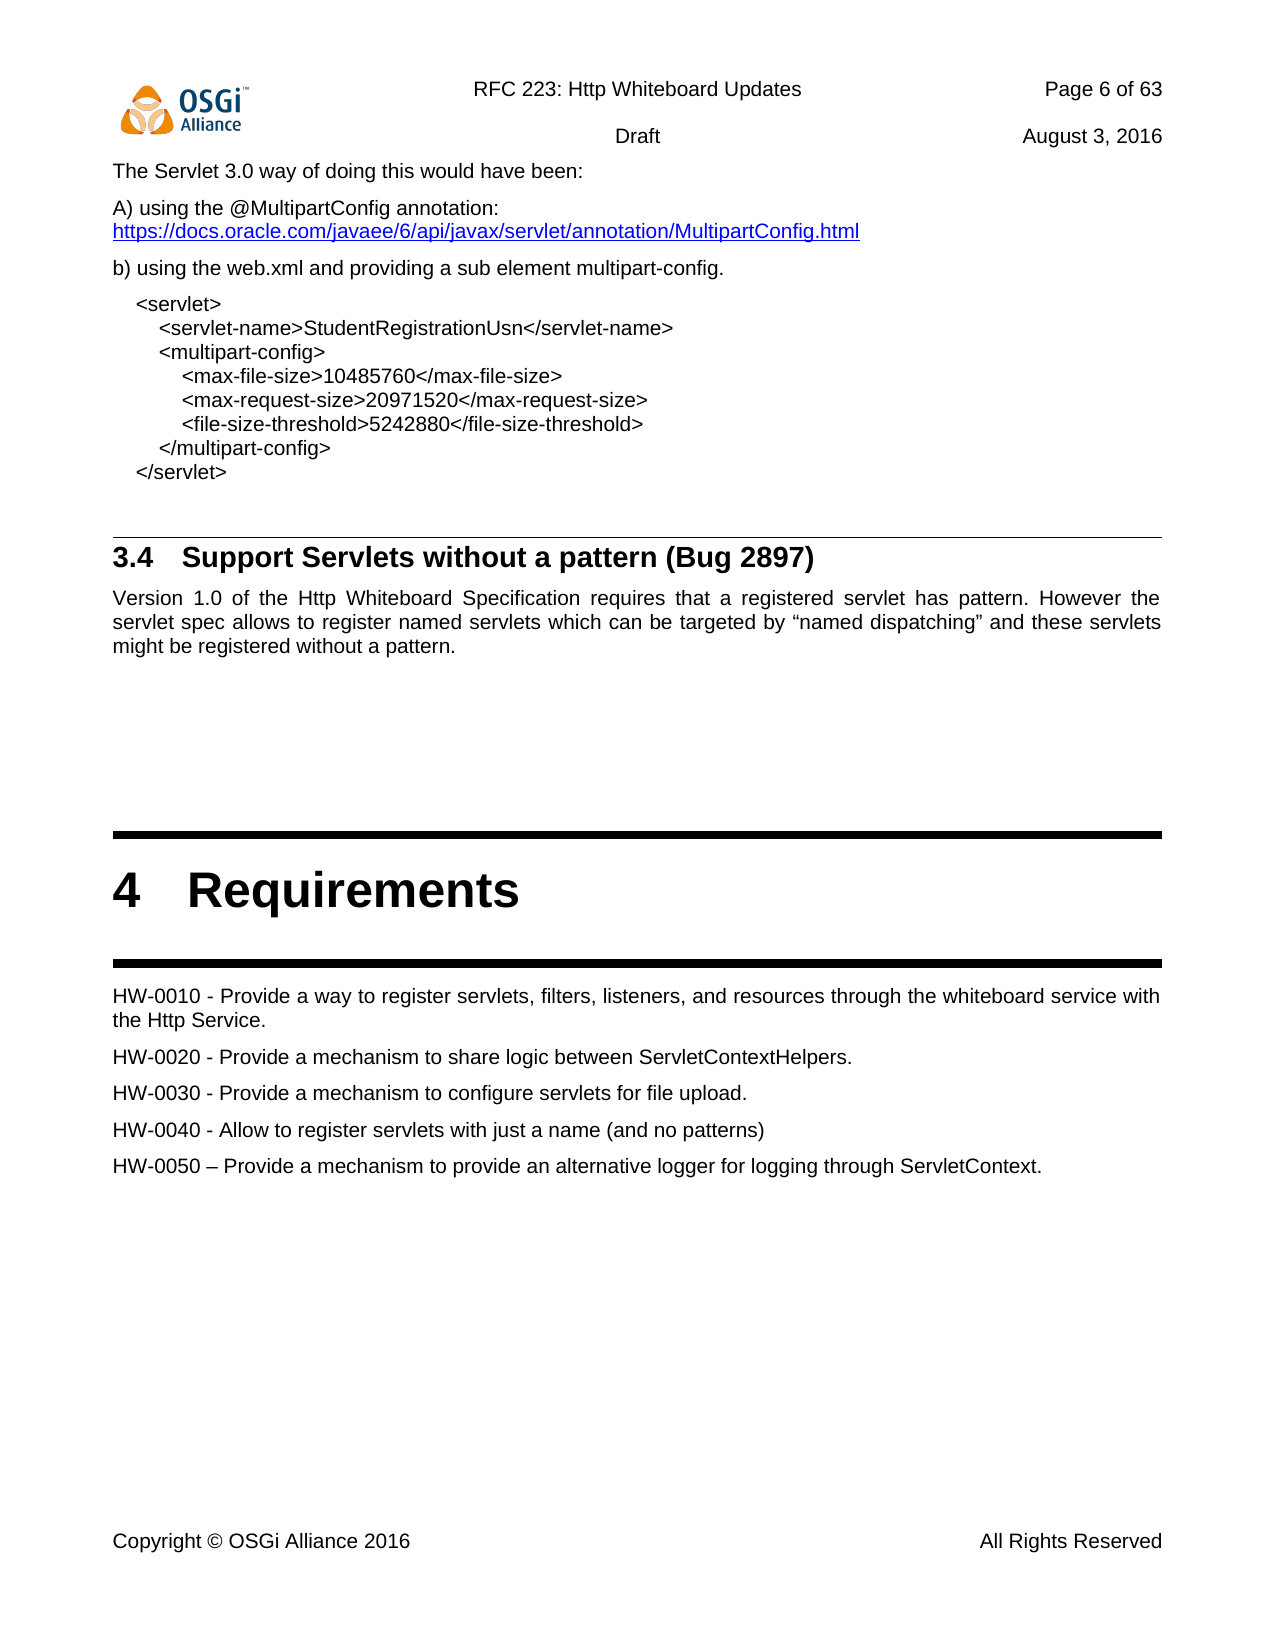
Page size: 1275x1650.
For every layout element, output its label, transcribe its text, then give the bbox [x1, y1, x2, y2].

text b) using the web.xml and providing a sub element multipart-config. [112, 256, 1162, 280]
subtitle Requirements [112, 832, 1162, 968]
text A) using the @MultipartConfig annotation: https://docs.oracle.com/javaee/6/api/javax/servlet/annotation/MultipartConfig.html [112, 195, 1162, 243]
text HW-0030 - Provide a mechanism to configure servlets for file upload. [112, 1081, 1162, 1105]
text The Servlet 3.0 way of doing this would have been: [112, 159, 1162, 183]
text HW-0010 - Provide a way to register servlets, filters, listeners, and resources through the whiteboard service with the Http Service. [112, 984, 1162, 1032]
text HW-0020 - Provide a mechanism to share logic between ServletContextHelpers. [112, 1045, 1162, 1069]
text <servlet> <servlet-name>StudentRegistrationUsn</servlet-name> <multipart-config> <max-file-size>10485760</max-file-size> <max-request-size>20971520</max-request-size> <file-size-threshold>5242880</file-size-threshold> </multipart-config> </servlet> [112, 292, 1162, 484]
subtitle Support Servlets without a pattern (Bug 2897) [112, 538, 1162, 574]
text HW-0050 – Provide a mechanism to provide an alternative logger for logging through ServletContext. [112, 1154, 1162, 1178]
text Version 1.0 of the Http Whiteboard Specification requires that a registered servlet has pattern. However the servlet spec allows to register named servlets which can be targeted by “named dispatching” and these servlets might be registered without a pattern. [112, 586, 1162, 658]
picture [113, 78, 257, 142]
text HW-0040 - Allow to register servlets with just a name (and no patterns) [112, 1118, 1162, 1142]
